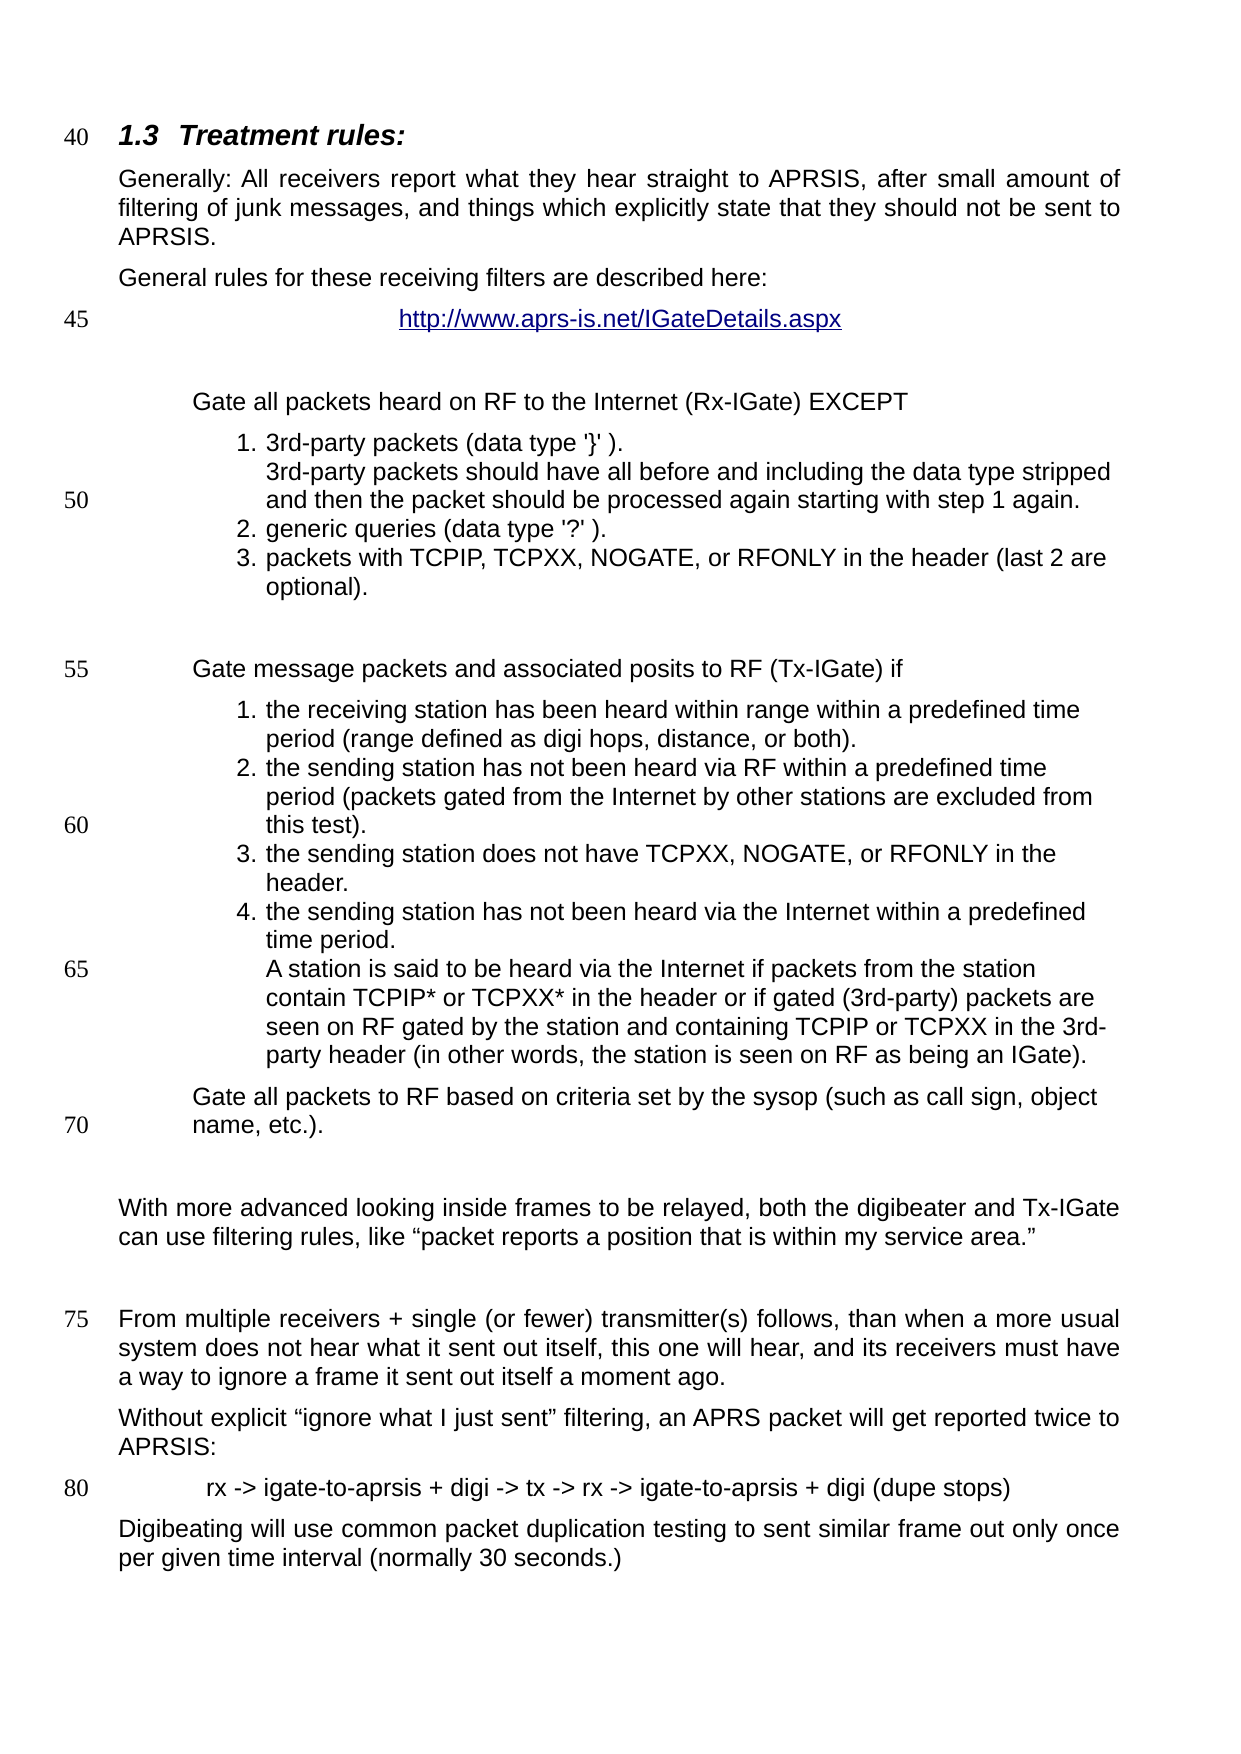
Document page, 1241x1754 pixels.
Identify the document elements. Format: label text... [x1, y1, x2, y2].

text General rules for these receiving filters are described here: [118, 263, 1122, 292]
text With more advanced looking inside frames to be relayed, both the digibeater and Tx-IGate can use filtering rules, like “packet reports a position that is within my service area.” [118, 1193, 1122, 1250]
text Gate all packets heard on RF to the Internet (Rx-IGate) EXCEPT [192, 387, 1122, 415]
text Gate all packets to RF based on criteria set by the sysop (such as call sign, object name, etc.). [192, 1082, 1122, 1139]
list packets with TCPIP, TCPXX, NOGATE, or RFONLY in the header (last 2 are optional). [236, 543, 1122, 600]
list the sending station does not have TCPXX, NOGATE, or RFONLY in the header. [236, 839, 1122, 897]
text Generally: All receivers report what they hear straight to APRSIS, after small amount of filtering of junk messages, and things which explicitly state that they should not be sent to APRSIS. [118, 164, 1122, 250]
text Gate message packets and associated posits to RF (Tx-IGate) if [192, 654, 1122, 683]
text http://www.aprs-is.net/IGateDetails.aspx [118, 304, 1122, 333]
text From multiple receivers + single (or fewer) transmitter(s) follows, than when a more usual system does not hear what it sent out itself, this one will hear, and its receivers must have a way to ignore a frame it sent out itself a moment ago. [118, 1304, 1122, 1390]
text Without explicit “ignore what I just sent” filtering, an APRS packet will get reported twice to APRSIS: [118, 1403, 1122, 1460]
list 3rd-party packets (data type '}' ). 3rd-party packets should have all before and including the data type stripped and then the packet should be processed again starting with step 1 again. [236, 428, 1122, 514]
list the receiving station has been heard within range within a predefined time period (range defined as digi hops, distance, or both). [236, 695, 1122, 753]
subtitle Treatment rules: [118, 118, 1122, 152]
list the sending station has not been heard via the Internet within a predefined time period. A station is said to be heard via the Internet if packets from the station contain TCPIP* or TCPXX* in the header or if gated (3rd-party) packets are seen on RF gated by the station and containing TCPIP or TCPXX in the 3rd-party header (in other words, the station is seen on RF as being an IGate). [236, 897, 1122, 1069]
list generic queries (data type '?' ). [236, 514, 1122, 543]
text rx -> igate-to-aprsis + digi -> tx -> rx -> igate-to-aprsis + digi (dupe stops) [118, 1473, 1122, 1502]
text Digibeating will use common packet duplication testing to sent similar frame out only once per given time interval (normally 30 seconds.) [118, 1514, 1122, 1572]
list the sending station has not been heard via RF within a predefined time period (packets gated from the Internet by other stations are excluded from this test). [236, 753, 1122, 839]
